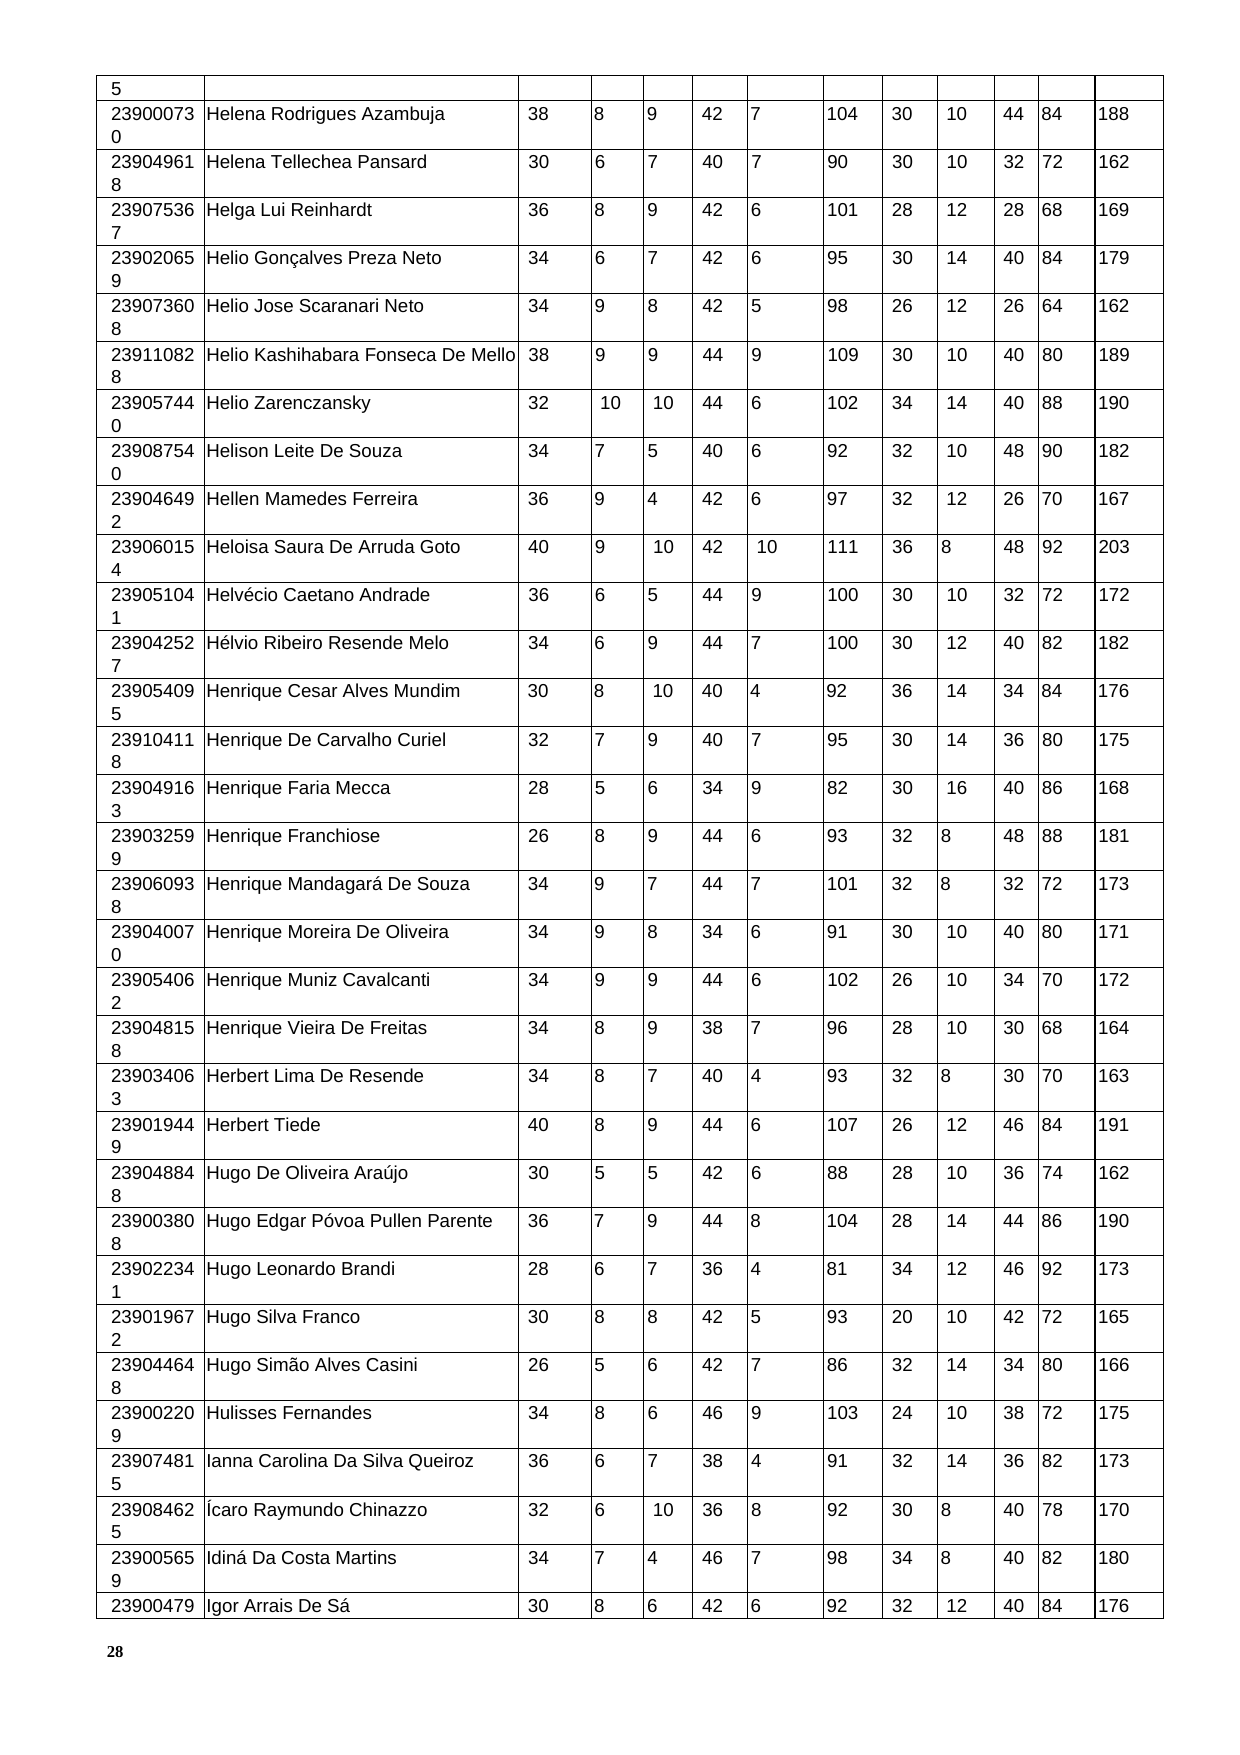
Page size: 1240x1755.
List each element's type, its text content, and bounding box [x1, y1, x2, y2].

table_cell Helena Tellechea Pansard [205, 150, 518, 197]
table_cell 30 [883, 631, 937, 678]
table_cell 5 [748, 1305, 823, 1352]
table_cell 23900479 [97, 1593, 204, 1617]
table_cell 40 [519, 1112, 591, 1159]
table_cell 109 [824, 342, 882, 389]
table_cell Henrique Muniz Cavalcanti [205, 968, 518, 1015]
table_cell 42 [693, 1353, 747, 1400]
table_cell 5 [644, 583, 692, 630]
table_cell 9 [644, 968, 692, 1015]
table_cell 6 [748, 1112, 823, 1159]
table_cell 32 [883, 871, 937, 918]
table_cell 168 [1096, 775, 1163, 822]
table_cell 239054062 [97, 968, 204, 1015]
table_cell Hellen Mamedes Ferreira [205, 486, 518, 533]
table_cell 32 [995, 583, 1038, 630]
table_cell 8 [592, 1305, 643, 1352]
table_cell 26 [519, 823, 591, 870]
table_cell 36 [519, 1208, 591, 1255]
table_cell 44 [995, 101, 1038, 148]
table_cell 239054095 [97, 679, 204, 726]
table_cell 98 [824, 294, 882, 341]
table_cell 26 [995, 294, 1038, 341]
table_cell 190 [1096, 1208, 1163, 1255]
table_cell 92 [824, 679, 882, 726]
table_cell 34 [519, 246, 591, 293]
table_cell 10 [644, 535, 692, 582]
table_cell [1096, 76, 1163, 100]
table_cell 182 [1096, 438, 1163, 485]
table_cell Helio Gonçalves Preza Neto [205, 246, 518, 293]
table_cell [693, 76, 747, 100]
table_cell 34 [519, 920, 591, 967]
table_cell 36 [519, 583, 591, 630]
table_cell 80 [1039, 727, 1094, 774]
table_cell 32 [995, 150, 1038, 197]
table_cell 30 [519, 1593, 591, 1617]
table_cell 97 [824, 486, 882, 533]
table_cell 14 [938, 679, 994, 726]
table_cell 166 [1096, 1353, 1163, 1400]
table_cell 82 [1039, 631, 1094, 678]
table_cell 44 [693, 342, 747, 389]
table_cell 9 [748, 775, 823, 822]
table_cell 8 [592, 101, 643, 148]
table_cell 34 [693, 775, 747, 822]
table_cell 46 [995, 1112, 1038, 1159]
table_cell 26 [883, 294, 937, 341]
table_cell 36 [519, 486, 591, 533]
table_cell Helena Rodrigues Azambuja [205, 101, 518, 148]
table_cell 5 [592, 775, 643, 822]
table_cell Henrique Cesar Alves Mundim [205, 679, 518, 726]
table_cell Henrique Faria Mecca [205, 775, 518, 822]
table_cell 8 [592, 1112, 643, 1159]
table_cell 42 [693, 1305, 747, 1352]
table_cell 80 [1039, 920, 1094, 967]
table_cell 84 [1039, 1593, 1094, 1617]
table_cell 167 [1096, 486, 1163, 533]
table_cell 10 [938, 583, 994, 630]
table_cell Idiná Da Costa Martins [205, 1545, 518, 1592]
table_cell 40 [693, 679, 747, 726]
table_cell 93 [824, 1305, 882, 1352]
table_cell 46 [693, 1401, 747, 1448]
table_cell 7 [592, 438, 643, 485]
table_cell 30 [883, 246, 937, 293]
table_cell Hugo Simão Alves Casini [205, 1353, 518, 1400]
table_cell 90 [1039, 438, 1094, 485]
table_cell 10 [938, 1305, 994, 1352]
table_cell 175 [1096, 727, 1163, 774]
table_cell 4 [644, 486, 692, 533]
table_cell Heloisa Saura De Arruda Goto [205, 535, 518, 582]
table_cell 9 [592, 968, 643, 1015]
table_cell 239048158 [97, 1016, 204, 1063]
table_cell 175 [1096, 1401, 1163, 1448]
table_cell 9 [592, 871, 643, 918]
table_cell 40 [519, 535, 591, 582]
table_cell [995, 76, 1038, 100]
table_cell 84 [1039, 1112, 1094, 1159]
table_cell 86 [1039, 775, 1094, 822]
table_cell 6 [592, 1256, 643, 1303]
table_cell 20 [883, 1305, 937, 1352]
table_cell 42 [693, 535, 747, 582]
table_cell 48 [995, 823, 1038, 870]
table_cell 8 [938, 823, 994, 870]
table_cell 12 [938, 198, 994, 245]
table_cell 34 [883, 1256, 937, 1303]
table_cell 36 [693, 1497, 747, 1544]
table_cell 9 [644, 631, 692, 678]
table_cell 30 [519, 679, 591, 726]
table_cell 48 [995, 438, 1038, 485]
table_cell 40 [995, 1593, 1038, 1617]
table_cell 42 [693, 1593, 747, 1617]
table_cell 8 [592, 1593, 643, 1617]
table_cell 81 [824, 1256, 882, 1303]
table_cell 102 [824, 390, 882, 437]
table_cell 162 [1096, 150, 1163, 197]
table_cell 38 [693, 1016, 747, 1063]
table_cell 14 [938, 246, 994, 293]
table_cell 171 [1096, 920, 1163, 967]
table_cell 32 [883, 1353, 937, 1400]
table_cell 239005659 [97, 1545, 204, 1592]
table_cell 239022341 [97, 1256, 204, 1303]
table_cell 164 [1096, 1016, 1163, 1063]
table_cell 8 [592, 1016, 643, 1063]
table_cell 239049618 [97, 150, 204, 197]
table_cell 78 [1039, 1497, 1094, 1544]
table_cell 74 [1039, 1160, 1094, 1207]
table_cell 28 [519, 1256, 591, 1303]
table_cell 7 [592, 727, 643, 774]
table_cell 10 [938, 1016, 994, 1063]
table_cell 239073608 [97, 294, 204, 341]
table_cell 9 [644, 198, 692, 245]
table_cell 34 [519, 1545, 591, 1592]
table_cell 72 [1039, 583, 1094, 630]
table_cell 30 [883, 150, 937, 197]
table_cell 239074815 [97, 1449, 204, 1496]
table_cell 9 [748, 1401, 823, 1448]
table_cell 82 [1039, 1449, 1094, 1496]
table_cell 86 [1039, 1208, 1094, 1255]
table_cell [938, 76, 994, 100]
table_cell Hugo Leonardo Brandi [205, 1256, 518, 1303]
table_cell 28 [995, 198, 1038, 245]
table_cell 30 [883, 101, 937, 148]
table_cell 176 [1096, 1593, 1163, 1617]
table_cell 170 [1096, 1497, 1163, 1544]
table_cell 34 [519, 438, 591, 485]
table_cell 36 [995, 1160, 1038, 1207]
table_cell 7 [592, 1208, 643, 1255]
table_cell 40 [995, 390, 1038, 437]
table_cell 26 [883, 1112, 937, 1159]
table_cell 6 [748, 968, 823, 1015]
table_cell 239049163 [97, 775, 204, 822]
table_cell 14 [938, 1449, 994, 1496]
table_cell [519, 76, 591, 100]
table_cell 239002209 [97, 1401, 204, 1448]
table_cell 84 [1039, 101, 1094, 148]
table_cell 6 [592, 150, 643, 197]
table_cell 7 [748, 871, 823, 918]
table_cell 6 [592, 246, 643, 293]
table_cell 172 [1096, 968, 1163, 1015]
table_cell 8 [938, 535, 994, 582]
table_cell Herbert Lima De Resende [205, 1064, 518, 1111]
table_cell 101 [824, 198, 882, 245]
table_cell 9 [644, 823, 692, 870]
table_cell 40 [995, 1497, 1038, 1544]
table_cell 7 [644, 1256, 692, 1303]
table_cell 7 [644, 871, 692, 918]
table_cell 34 [519, 1401, 591, 1448]
table_cell 72 [1039, 1401, 1094, 1448]
table_cell 8 [592, 1064, 643, 1111]
table_cell 32 [883, 1449, 937, 1496]
table_cell 10 [938, 1401, 994, 1448]
table_cell 42 [693, 294, 747, 341]
table_cell 28 [883, 198, 937, 245]
table_cell 84 [1039, 246, 1094, 293]
table_cell 12 [938, 486, 994, 533]
table_cell 44 [693, 823, 747, 870]
table_cell 91 [824, 920, 882, 967]
table_cell 28 [519, 775, 591, 822]
table_cell 68 [1039, 198, 1094, 245]
table_cell 239032599 [97, 823, 204, 870]
table_cell 239003808 [97, 1208, 204, 1255]
table_cell 40 [995, 342, 1038, 389]
table_cell 165 [1096, 1305, 1163, 1352]
table_cell 101 [824, 871, 882, 918]
table_cell [1039, 76, 1094, 100]
table_cell 239087540 [97, 438, 204, 485]
table_cell 102 [824, 968, 882, 1015]
table_cell 26 [519, 1353, 591, 1400]
table_cell 9 [592, 535, 643, 582]
table_cell 103 [824, 1401, 882, 1448]
table_cell 95 [824, 246, 882, 293]
table_cell 34 [693, 920, 747, 967]
table_cell 10 [644, 679, 692, 726]
table_cell 40 [995, 775, 1038, 822]
table_cell 34 [995, 968, 1038, 1015]
table_cell 32 [519, 727, 591, 774]
table_cell 32 [519, 390, 591, 437]
table_cell 5 [97, 76, 204, 100]
table_cell 5 [748, 294, 823, 341]
table_cell 239057440 [97, 390, 204, 437]
table_cell 88 [1039, 823, 1094, 870]
table_cell Herbert Tiede [205, 1112, 518, 1159]
table_cell 8 [644, 294, 692, 341]
table_cell 7 [748, 631, 823, 678]
table_cell 9 [592, 920, 643, 967]
table_cell 104 [824, 1208, 882, 1255]
table_cell [592, 76, 643, 100]
table_cell 8 [748, 1208, 823, 1255]
table_cell 90 [824, 150, 882, 197]
table_cell 32 [519, 1497, 591, 1544]
table_cell 8 [592, 823, 643, 870]
table_cell 34 [519, 1064, 591, 1111]
table_cell 40 [995, 920, 1038, 967]
table_cell 6 [644, 1401, 692, 1448]
table_cell 173 [1096, 871, 1163, 918]
table_cell 34 [883, 390, 937, 437]
table_cell Henrique De Carvalho Curiel [205, 727, 518, 774]
table_cell 42 [693, 246, 747, 293]
table_cell 72 [1039, 1305, 1094, 1352]
table_cell 8 [938, 1545, 994, 1592]
table_cell 93 [824, 823, 882, 870]
table_cell 239040070 [97, 920, 204, 967]
table_cell 91 [824, 1449, 882, 1496]
table_cell 34 [519, 1016, 591, 1063]
table_cell 6 [748, 486, 823, 533]
table_cell 7 [592, 1545, 643, 1592]
table_cell 100 [824, 583, 882, 630]
table_cell 34 [883, 1545, 937, 1592]
table_cell 9 [644, 727, 692, 774]
table_cell 7 [644, 150, 692, 197]
table_cell 92 [824, 1497, 882, 1544]
table_cell 26 [995, 486, 1038, 533]
table_cell 30 [883, 583, 937, 630]
table_cell 6 [748, 823, 823, 870]
table_cell 38 [693, 1449, 747, 1496]
table_cell 239048848 [97, 1160, 204, 1207]
table_cell 9 [592, 342, 643, 389]
table_cell Henrique Vieira De Freitas [205, 1016, 518, 1063]
table_cell 80 [1039, 342, 1094, 389]
table_cell 239019672 [97, 1305, 204, 1352]
table_cell 4 [748, 679, 823, 726]
table_cell 32 [883, 823, 937, 870]
table_cell 12 [938, 1112, 994, 1159]
table_cell 10 [938, 968, 994, 1015]
table_cell 84 [1039, 679, 1094, 726]
table_cell 163 [1096, 1064, 1163, 1111]
table_cell 10 [938, 438, 994, 485]
table_cell 8 [592, 198, 643, 245]
table_cell Hugo Edgar Póvoa Pullen Parente [205, 1208, 518, 1255]
table_cell 38 [995, 1401, 1038, 1448]
table_cell 10 [938, 101, 994, 148]
table_cell 5 [592, 1160, 643, 1207]
table_cell 86 [824, 1353, 882, 1400]
table_cell 70 [1039, 968, 1094, 1015]
table_cell 34 [519, 631, 591, 678]
table_cell 107 [824, 1112, 882, 1159]
table_cell 38 [519, 342, 591, 389]
table_cell 34 [519, 871, 591, 918]
table_cell Helga Lui Reinhardt [205, 198, 518, 245]
table_cell [205, 76, 518, 100]
table_cell 30 [995, 1016, 1038, 1063]
table_cell 30 [883, 727, 937, 774]
table_cell 10 [592, 390, 643, 437]
table_cell 8 [938, 1497, 994, 1544]
table_cell 173 [1096, 1256, 1163, 1303]
table_cell 9 [592, 486, 643, 533]
table_cell 40 [995, 246, 1038, 293]
table_cell 44 [693, 871, 747, 918]
table_cell 9 [644, 1016, 692, 1063]
table_cell 162 [1096, 1160, 1163, 1207]
table_cell 7 [748, 1353, 823, 1400]
table_cell 8 [644, 1305, 692, 1352]
table_cell 239020659 [97, 246, 204, 293]
table_cell 173 [1096, 1449, 1163, 1496]
table_cell 30 [995, 1064, 1038, 1111]
table_cell 5 [644, 1160, 692, 1207]
table_cell 10 [644, 1497, 692, 1544]
table_cell 9 [644, 1208, 692, 1255]
table_cell 239000730 [97, 101, 204, 148]
table_cell 30 [883, 1497, 937, 1544]
table_cell [644, 76, 692, 100]
table_cell 180 [1096, 1545, 1163, 1592]
table_cell 95 [824, 727, 882, 774]
table_cell 4 [644, 1545, 692, 1592]
table_cell 42 [693, 198, 747, 245]
table_cell 92 [1039, 535, 1094, 582]
table_cell 28 [883, 1016, 937, 1063]
table_cell 6 [644, 775, 692, 822]
table_cell 6 [748, 198, 823, 245]
table_cell 7 [644, 1449, 692, 1496]
table_cell 42 [995, 1305, 1038, 1352]
table_cell 40 [693, 150, 747, 197]
table_cell 7 [748, 101, 823, 148]
table_cell 100 [824, 631, 882, 678]
table_cell 4 [748, 1064, 823, 1111]
table_cell 44 [995, 1208, 1038, 1255]
table_cell 72 [1039, 150, 1094, 197]
table_cell 30 [519, 150, 591, 197]
table_cell 6 [748, 920, 823, 967]
table_cell 36 [519, 1449, 591, 1496]
table_cell 5 [592, 1353, 643, 1400]
table_cell 8 [938, 1064, 994, 1111]
table_cell 9 [592, 294, 643, 341]
table_cell 6 [592, 1497, 643, 1544]
table_cell 162 [1096, 294, 1163, 341]
table_cell 32 [883, 1593, 937, 1617]
table_cell 5 [644, 438, 692, 485]
table_cell 7 [748, 150, 823, 197]
table_cell 8 [748, 1497, 823, 1544]
table_cell 46 [995, 1256, 1038, 1303]
table_cell 36 [519, 198, 591, 245]
table_cell 9 [644, 342, 692, 389]
table_cell 72 [1039, 871, 1094, 918]
table_cell 10 [644, 390, 692, 437]
table_cell 188 [1096, 101, 1163, 148]
table_cell 44 [693, 1208, 747, 1255]
table_cell 44 [693, 631, 747, 678]
table_cell 7 [748, 1545, 823, 1592]
table_cell 8 [938, 871, 994, 918]
table_cell 239104118 [97, 727, 204, 774]
table_cell 8 [592, 679, 643, 726]
table_cell 34 [519, 968, 591, 1015]
table_cell 70 [1039, 486, 1094, 533]
table_cell 10 [938, 920, 994, 967]
table_cell 82 [824, 775, 882, 822]
table_cell Hugo De Oliveira Araújo [205, 1160, 518, 1207]
table_cell 6 [748, 438, 823, 485]
table_cell 239034063 [97, 1064, 204, 1111]
table_cell 92 [824, 1593, 882, 1617]
table_cell 30 [519, 1305, 591, 1352]
table_cell 40 [995, 631, 1038, 678]
table_cell Igor Arrais De Sá [205, 1593, 518, 1617]
table_cell 40 [693, 727, 747, 774]
table_cell 10 [938, 1160, 994, 1207]
table_cell Henrique Franchiose [205, 823, 518, 870]
table_cell 6 [592, 631, 643, 678]
table_cell 6 [748, 1593, 823, 1617]
table_cell 44 [693, 583, 747, 630]
table_cell 32 [883, 486, 937, 533]
table_cell 4 [748, 1256, 823, 1303]
table_cell Henrique Mandagará De Souza [205, 871, 518, 918]
table_cell 7 [644, 1064, 692, 1111]
table_cell 203 [1096, 535, 1163, 582]
table_cell 34 [995, 1353, 1038, 1400]
table_cell 36 [995, 727, 1038, 774]
table_cell 179 [1096, 246, 1163, 293]
table_cell 176 [1096, 679, 1163, 726]
table_cell 169 [1096, 198, 1163, 245]
table_cell [824, 76, 882, 100]
table_cell 14 [938, 1208, 994, 1255]
table_cell 98 [824, 1545, 882, 1592]
table_cell 6 [592, 583, 643, 630]
table_cell 30 [519, 1160, 591, 1207]
table_cell 239060154 [97, 535, 204, 582]
table_cell 44 [693, 968, 747, 1015]
table_cell 239075367 [97, 198, 204, 245]
table_cell [748, 76, 823, 100]
table_cell 32 [883, 1064, 937, 1111]
table_cell 48 [995, 535, 1038, 582]
table_cell 182 [1096, 631, 1163, 678]
table_cell 32 [883, 438, 937, 485]
table_cell Helison Leite De Souza [205, 438, 518, 485]
table_cell 46 [693, 1545, 747, 1592]
table_cell 42 [693, 101, 747, 148]
table_cell 93 [824, 1064, 882, 1111]
table_cell 82 [1039, 1545, 1094, 1592]
table_cell 239019449 [97, 1112, 204, 1159]
table_cell 40 [693, 1064, 747, 1111]
table_cell 30 [883, 342, 937, 389]
table_cell 16 [938, 775, 994, 822]
table_cell 7 [748, 727, 823, 774]
table_cell 239060938 [97, 871, 204, 918]
table_cell 92 [824, 438, 882, 485]
table_cell 9 [644, 101, 692, 148]
table_cell 44 [693, 390, 747, 437]
table_cell 14 [938, 390, 994, 437]
table_cell 7 [748, 1016, 823, 1063]
table_cell 239084625 [97, 1497, 204, 1544]
table_cell 28 [883, 1160, 937, 1207]
table_cell Helio Zarenczansky [205, 390, 518, 437]
table_cell 30 [883, 775, 937, 822]
table_cell 6 [748, 246, 823, 293]
table_cell 42 [693, 1160, 747, 1207]
table_cell 181 [1096, 823, 1163, 870]
table_cell 42 [693, 486, 747, 533]
table_cell 28 [883, 1208, 937, 1255]
table_cell [883, 76, 937, 100]
table_cell 36 [883, 535, 937, 582]
table_cell Ícaro Raymundo Chinazzo [205, 1497, 518, 1544]
table_cell 68 [1039, 1016, 1094, 1063]
table_cell 190 [1096, 390, 1163, 437]
table_cell 70 [1039, 1064, 1094, 1111]
table_cell 80 [1039, 1353, 1094, 1400]
table_cell 6 [748, 1160, 823, 1207]
table_cell 10 [938, 150, 994, 197]
table_cell 92 [1039, 1256, 1094, 1303]
table_cell 239110828 [97, 342, 204, 389]
table_cell 32 [995, 871, 1038, 918]
table_cell Henrique Moreira De Oliveira [205, 920, 518, 967]
table_cell Ianna Carolina Da Silva Queiroz [205, 1449, 518, 1496]
table_cell 6 [748, 390, 823, 437]
table_cell 7 [644, 246, 692, 293]
table_cell 40 [995, 1545, 1038, 1592]
table_cell 8 [592, 1401, 643, 1448]
table_cell 239044648 [97, 1353, 204, 1400]
table_cell 36 [693, 1256, 747, 1303]
table_cell 189 [1096, 342, 1163, 389]
table_cell 9 [748, 342, 823, 389]
table_cell Helio Jose Scaranari Neto [205, 294, 518, 341]
table_cell 12 [938, 294, 994, 341]
table_cell 8 [644, 920, 692, 967]
table_cell 239046492 [97, 486, 204, 533]
table_cell Hulisses Fernandes [205, 1401, 518, 1448]
table_cell 12 [938, 631, 994, 678]
table_cell 36 [995, 1449, 1038, 1496]
table_cell 9 [748, 583, 823, 630]
table_cell 44 [693, 1112, 747, 1159]
table_cell Helio Kashihabara Fonseca De Mello [205, 342, 518, 389]
table_cell 34 [995, 679, 1038, 726]
table_cell 10 [938, 342, 994, 389]
table_cell 239042527 [97, 631, 204, 678]
table_cell 6 [644, 1593, 692, 1617]
table_cell 12 [938, 1593, 994, 1617]
table_cell 40 [693, 438, 747, 485]
table_cell Helvécio Caetano Andrade [205, 583, 518, 630]
table_cell 172 [1096, 583, 1163, 630]
table_cell Hélvio Ribeiro Resende Melo [205, 631, 518, 678]
table_cell 10 [748, 535, 823, 582]
table_cell 96 [824, 1016, 882, 1063]
table_cell 111 [824, 535, 882, 582]
table_cell 88 [824, 1160, 882, 1207]
table_cell 24 [883, 1401, 937, 1448]
table_cell 9 [644, 1112, 692, 1159]
table_cell 64 [1039, 294, 1094, 341]
table_cell 30 [883, 920, 937, 967]
table_cell 88 [1039, 390, 1094, 437]
table_cell 34 [519, 294, 591, 341]
table_cell 239051041 [97, 583, 204, 630]
table_cell 26 [883, 968, 937, 1015]
table_cell 6 [592, 1449, 643, 1496]
table_cell 12 [938, 1256, 994, 1303]
table_cell Hugo Silva Franco [205, 1305, 518, 1352]
table_cell 104 [824, 101, 882, 148]
table_cell 36 [883, 679, 937, 726]
table_cell 191 [1096, 1112, 1163, 1159]
table_cell 14 [938, 1353, 994, 1400]
table_cell 38 [519, 101, 591, 148]
table_cell 14 [938, 727, 994, 774]
table_cell 6 [644, 1353, 692, 1400]
table_cell 4 [748, 1449, 823, 1496]
